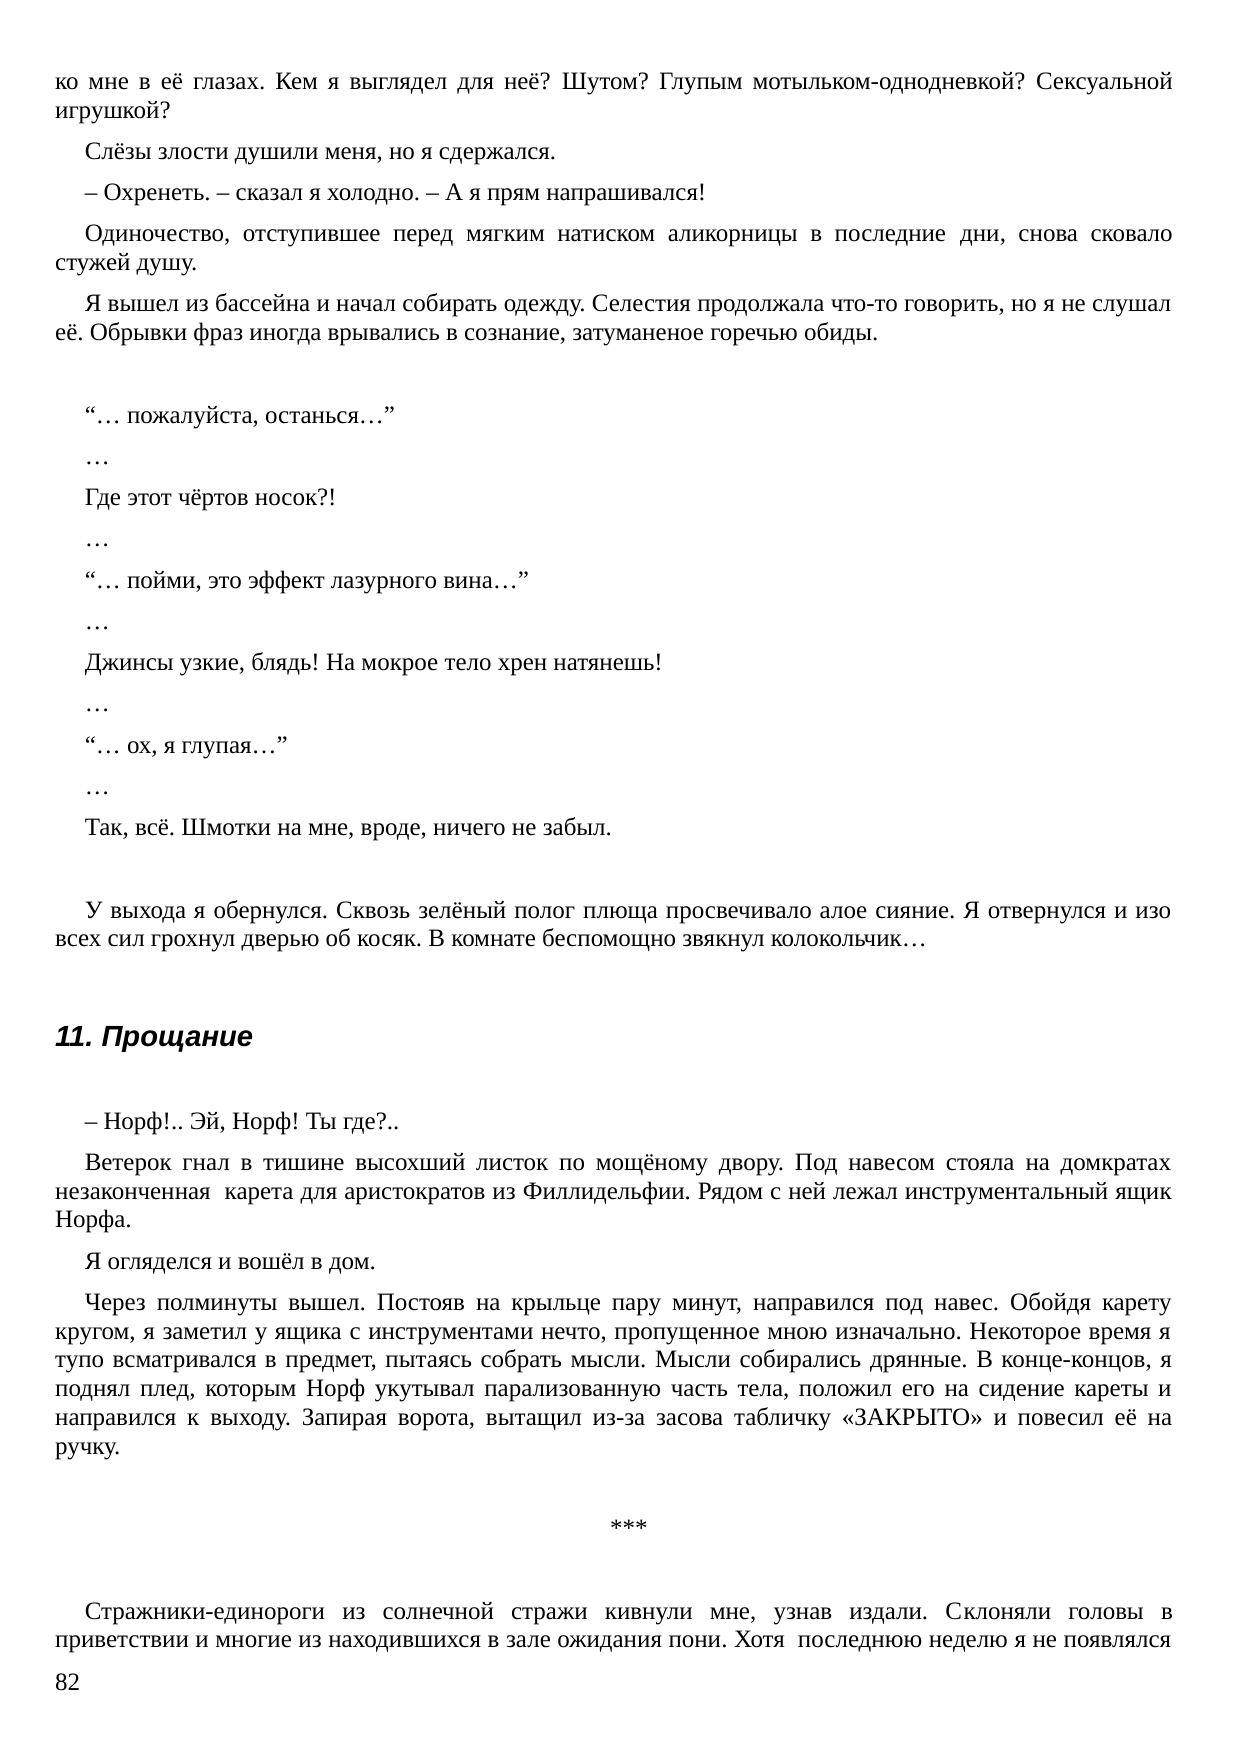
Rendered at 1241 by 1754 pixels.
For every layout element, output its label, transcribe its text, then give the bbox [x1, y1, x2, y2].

text “… пойми, это эффект лазурного вина…” [55, 565, 1173, 593]
text … [55, 606, 1173, 635]
text Ветерок гнал в тишине высохший листок по мощёному двору. Под навесом стояла на домкратах незаконченная карета для аристократов из Филлидельфии. Рядом с ней лежал инструментальный ящик Норфа. [55, 1147, 1173, 1233]
text Я огляделся и вошёл в дом. [55, 1246, 1173, 1274]
text Через полминуты вышел. Постояв на крыльце пару минут, направился под навес. Обойдя карету кругом, я заметил у ящика с инструментами нечто, пропущенное мною изначально. Некоторое время я тупо всматривался в предмет, пытаясь собрать мысли. Мысли собирались дрянные. В конце-концов, я поднял плед, которым Норф укутывал парализованную часть тела, положил его на сидение кареты и направился к выходу. Запирая ворота, вытащил из-за засова табличку «ЗАКРЫТО» и повесил её на ручку. [55, 1287, 1173, 1459]
text “… пожалуйста, останься…” [55, 400, 1173, 428]
text Слёзы злости душили меня, но я сдержался. [55, 136, 1173, 165]
text … [55, 771, 1173, 800]
text … [55, 441, 1173, 470]
text – Норф!.. Эй, Норф! Ты где?.. [55, 1106, 1173, 1134]
text “… ох, я глупая…” [55, 730, 1173, 758]
text … [55, 523, 1173, 552]
text Джинсы узкие, блядь! На мокрое тело хрен натянешь! [55, 647, 1173, 676]
text Стражники-единороги из солнечной стражи кивнули мне, узнав издали. Склоняли головы в приветствии и многие из находившихся в зале ожидания пони. Хотя последнюю неделю я не появлялся [55, 1596, 1173, 1653]
subtitle 11. Прощание [55, 1018, 1173, 1052]
text У выхода я обернулся. Сквозь зелёный полог плюща просвечивало алое сияние. Я отвернулся и изо всех сил грохнул дверью об косяк. В комнате беспомощно звякнул колокольчик… [55, 895, 1173, 952]
text Я вышел из бассейна и начал собирать одежду. Селестия продолжала что-то говорить, но я не слушал её. Обрывки фраз иногда врывались в сознание, затуманеное горечью обиды. [55, 288, 1173, 346]
text Одиночество, отступившее перед мягким натиском аликорницы в последние дни, снова сковало стужей душу. [55, 218, 1173, 276]
text Где этот чёртов носок?! [55, 482, 1173, 511]
text … [55, 688, 1173, 717]
text ко мне в её глазах. Кем я выглядел для неё? Шутом? Глупым мотыльком-однодневкой? Сексуальной игрушкой? [55, 66, 1173, 123]
text – Охренеть. – сказал я холодно. – А я прям напрашивался! [55, 177, 1173, 206]
text Так, всё. Шмотки на мне, вроде, ничего не забыл. [55, 812, 1173, 841]
text *** [55, 1513, 1173, 1542]
